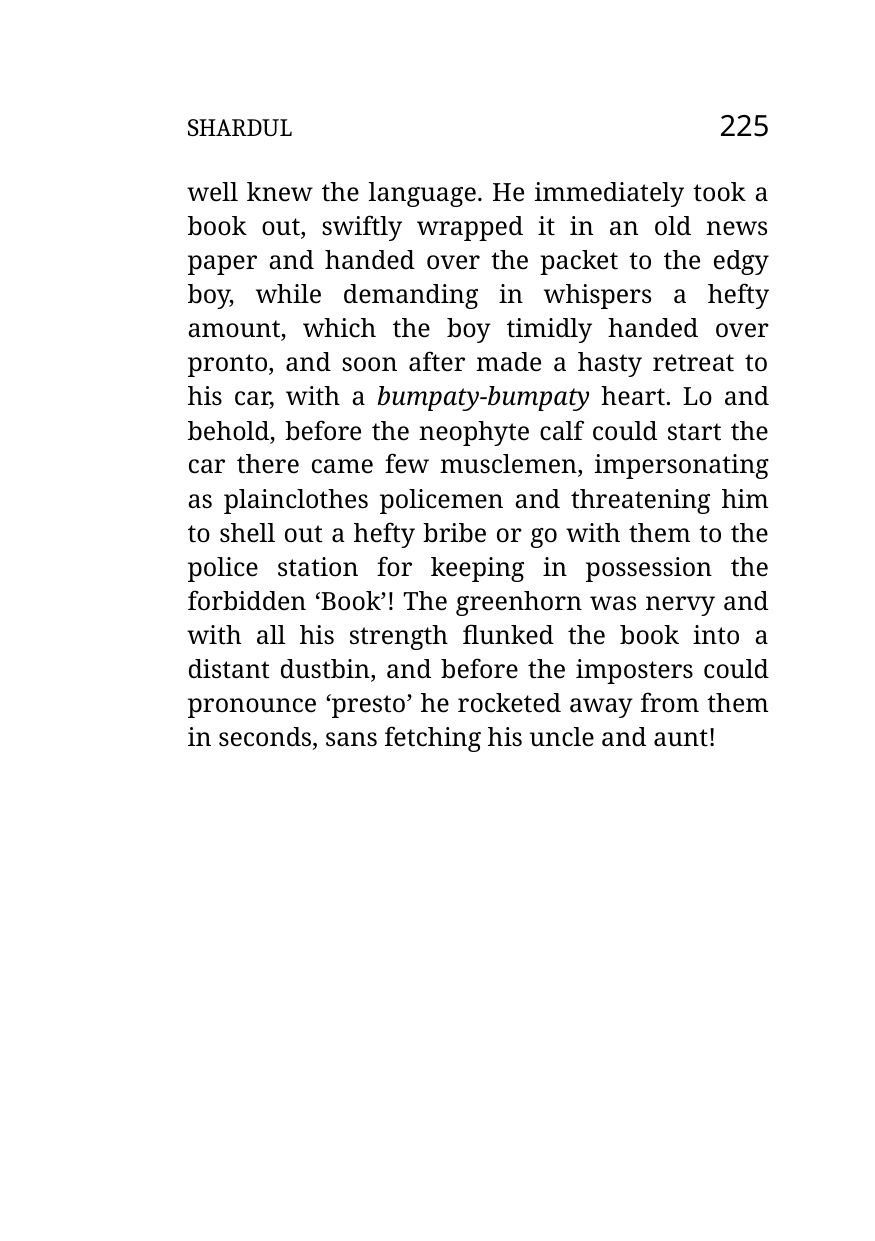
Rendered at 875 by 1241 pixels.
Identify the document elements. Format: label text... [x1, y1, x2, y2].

text well knew the language. He immediately took a book out, swiftly wrapped it in an old news paper and handed over the packet to the edgy boy, while demanding in whispers a hefty amount, which the boy timidly handed over pronto, and soon after made a hasty retreat to his car, with a bumpaty-bumpaty heart. Lo and behold, before the neophyte calf could start the car there came few musclemen, impersonating as plainclothes policemen and threatening him to shell out a hefty bribe or go with them to the police station for keeping in possession the forbidden ‘Book’! The greenhorn was nervy and with all his strength flunked the book into a distant dustbin, and before the imposters could pronounce ‘presto’ he rocketed away from them in seconds, sans fetching his uncle and aunt! [187, 175, 769, 754]
